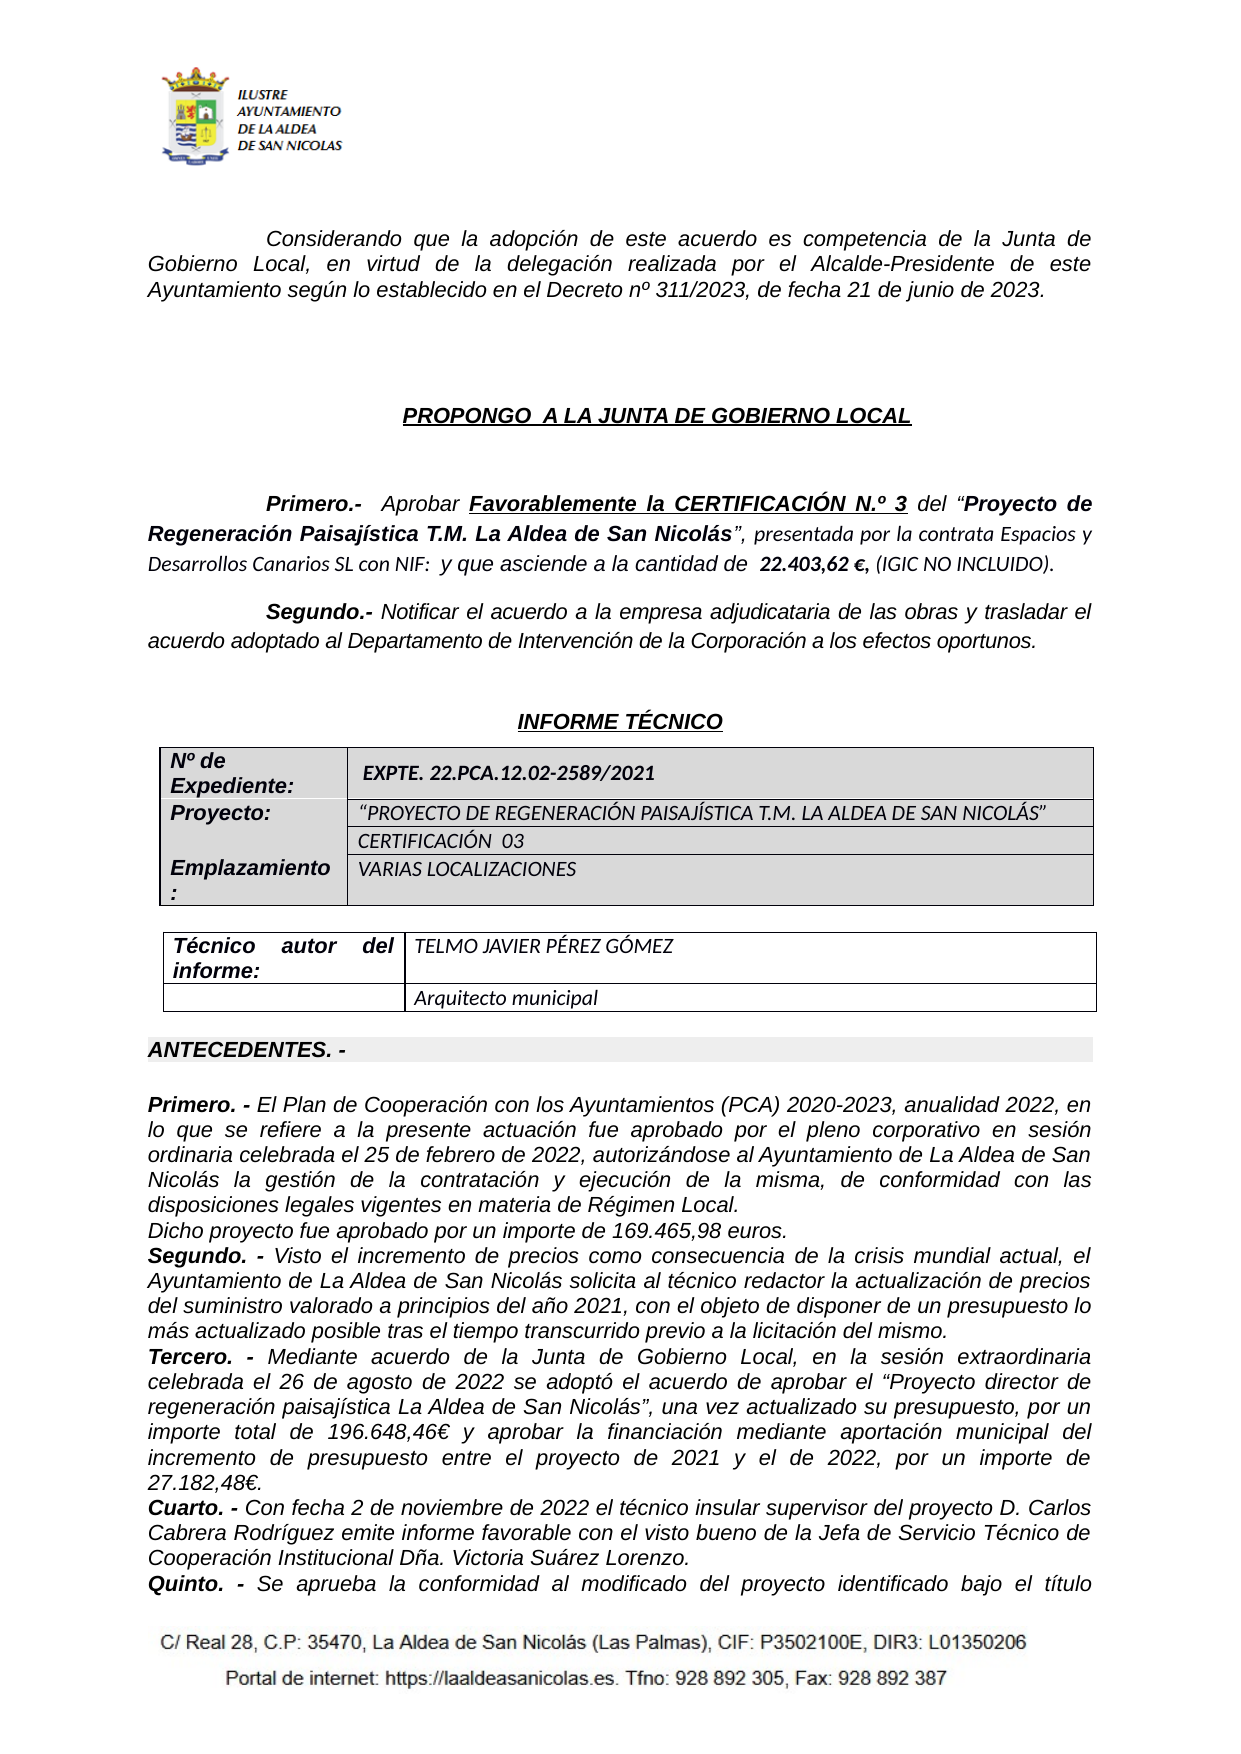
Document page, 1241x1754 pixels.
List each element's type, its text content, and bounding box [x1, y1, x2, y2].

table_header TELMO JAVIER PÉREZ GÓMEZ [406, 933, 1096, 983]
text Cuarto. - Con fecha 2 de noviembre de 2022 el técnico insular supervisor del proyecto D. Carlos Cabrera Rodríguez emite informe favorable con el visto bueno de la Jefa de Servicio Técnico de Cooperación Institucional Dña. Victoria Suárez Lorenzo. [148, 1495, 1093, 1570]
text Considerando que la adopción de este acuerdo es competencia de la Junta de Gobierno Local, en virtud de la delegación realizada por el Alcalde-Presidente de este Ayuntamiento según lo establecido en el Decreto nº 311/2023, de fecha 21 de junio de 2023. [148, 226, 1093, 302]
text Primero.- Aprobar Favorablemente la CERTIFICACIÓN N.º 3 del “Proyecto de Regeneración Paisajística T.M. La Aldea de San Nicolás”, presentada por la contrata Espacios y Desarrollos Canarios SL con NIF: y que asciende a la cantidad de 22.403,62 €, (IGIC NO INCLUIDO). [148, 491, 1093, 577]
table_cell [164, 984, 404, 1011]
table_cell VARIAS LOCALIZACIONES [348, 855, 1093, 905]
text INFORME TÉCNICO [148, 709, 1093, 734]
picture [148, 1626, 1034, 1694]
table_header Técnico autor del informe: [164, 933, 404, 983]
text Segundo.- Notificar el acuerdo a la empresa adjudicataria de las obras y trasladar el acuerdo adoptado al Departamento de Intervención de la Corporación a los efectos oportunos. [148, 599, 1093, 653]
text Tercero. - Mediante acuerdo de la Junta de Gobierno Local, en la sesión extraordinaria celebrada el 26 de agosto de 2022 se adoptó el acuerdo de aprobar el “Proyecto director de regeneración paisajística La Aldea de San Nicolás”, una vez actualizado su presupuesto, por un importe total de 196.648,46€ y aprobar la financiación mediante aportación municipal del incremento de presupuesto entre el proyecto de 2021 y el de 2022, por un importe de 27.182,48€. [148, 1343, 1093, 1495]
table_cell “PROYECTO DE REGENERACIÓN PAISAJÍSTICA T.M. LA ALDEA DE SAN NICOLÁS” [348, 800, 1093, 826]
picture [148, 59, 358, 173]
text Quinto. - Se aprueba la conformidad al modificado del proyecto identificado bajo el título [148, 1570, 1093, 1596]
table_cell [161, 826, 347, 854]
table_header Nº de Expediente: [161, 748, 347, 798]
text Segundo. - Visto el incremento de precios como consecuencia de la crisis mundial actual, el Ayuntamiento de La Aldea de San Nicolás solicita al técnico redactor la actualización de precios del suministro valorado a principios del año 2021, con el objeto de disponer de un presupuesto lo más actualizado posible tras el tiempo transcurrido previo a la licitación del mismo. [148, 1243, 1093, 1343]
table_cell Arquitecto municipal [406, 984, 1096, 1011]
table_cell Emplazamiento: [161, 854, 347, 905]
text Primero. - El Plan de Cooperación con los Ayuntamientos (PCA) 2020-2023, anualidad 2022, en lo que se refiere a la presente actuación fue aprobado por el pleno corporativo en sesión ordinaria celebrada el 25 de febrero de 2022, autorizándose al Ayuntamiento de La Aldea de San Nicolás la gestión de la contratación y ejecución de la misma, de conformidad con las disposiciones legales vigentes en materia de Régimen Local. [148, 1091, 1093, 1217]
text PROPONGO A LA JUNTA DE GOBIERNO LOCAL [148, 403, 1093, 428]
subtitle ANTECEDENTES. - [148, 1037, 1093, 1062]
table_cell Proyecto: [161, 799, 347, 826]
text Dicho proyecto fue aprobado por un importe de 169.465,98 euros. [148, 1217, 1093, 1243]
table_header EXPTE. 22.PCA.12.02-2589/2021 [348, 748, 1093, 798]
table_cell CERTIFICACIÓN 03 [348, 827, 1093, 854]
